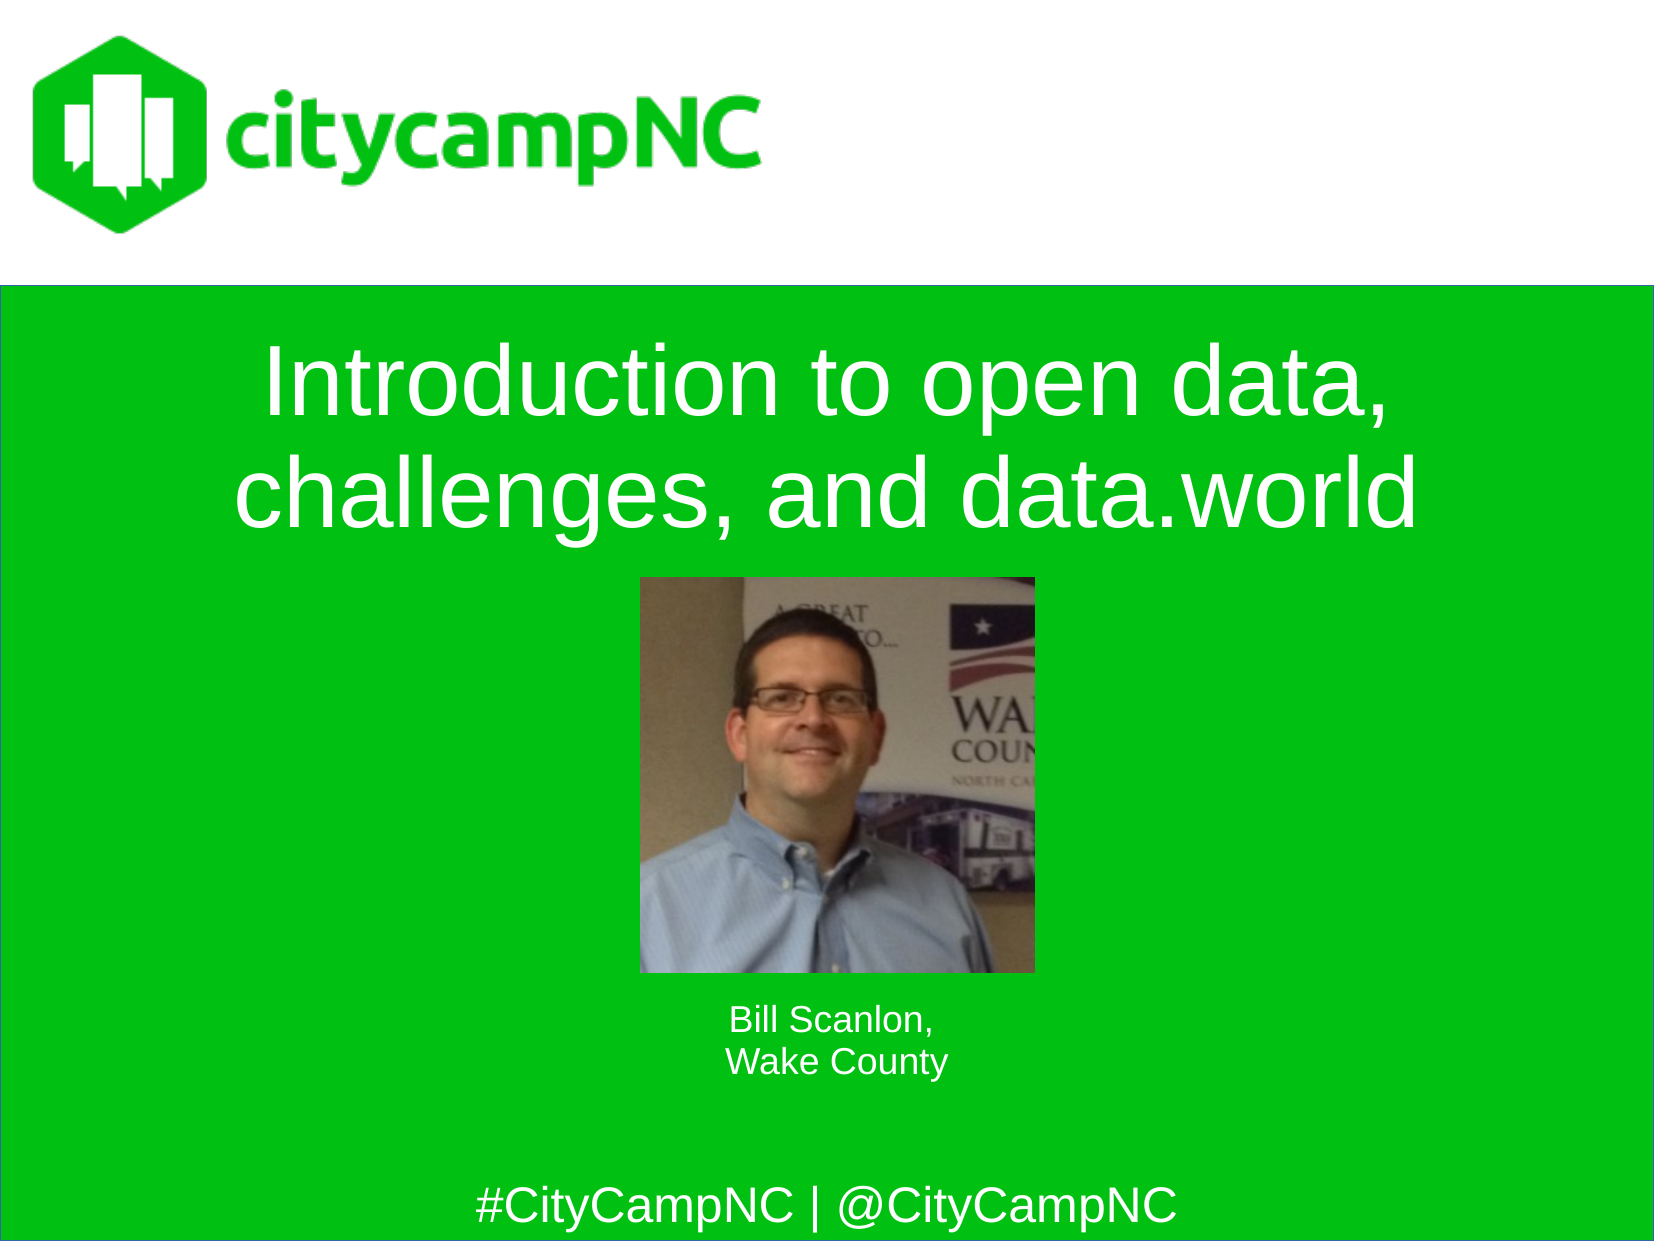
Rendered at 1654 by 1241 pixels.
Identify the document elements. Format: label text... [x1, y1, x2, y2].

picture [0, 3, 794, 267]
subtitle Introduction to open data, challenges, and data.world [79, 288, 1576, 586]
picture [640, 577, 1035, 973]
text_box Bill Scanlon, Wake County [623, 981, 1051, 1100]
